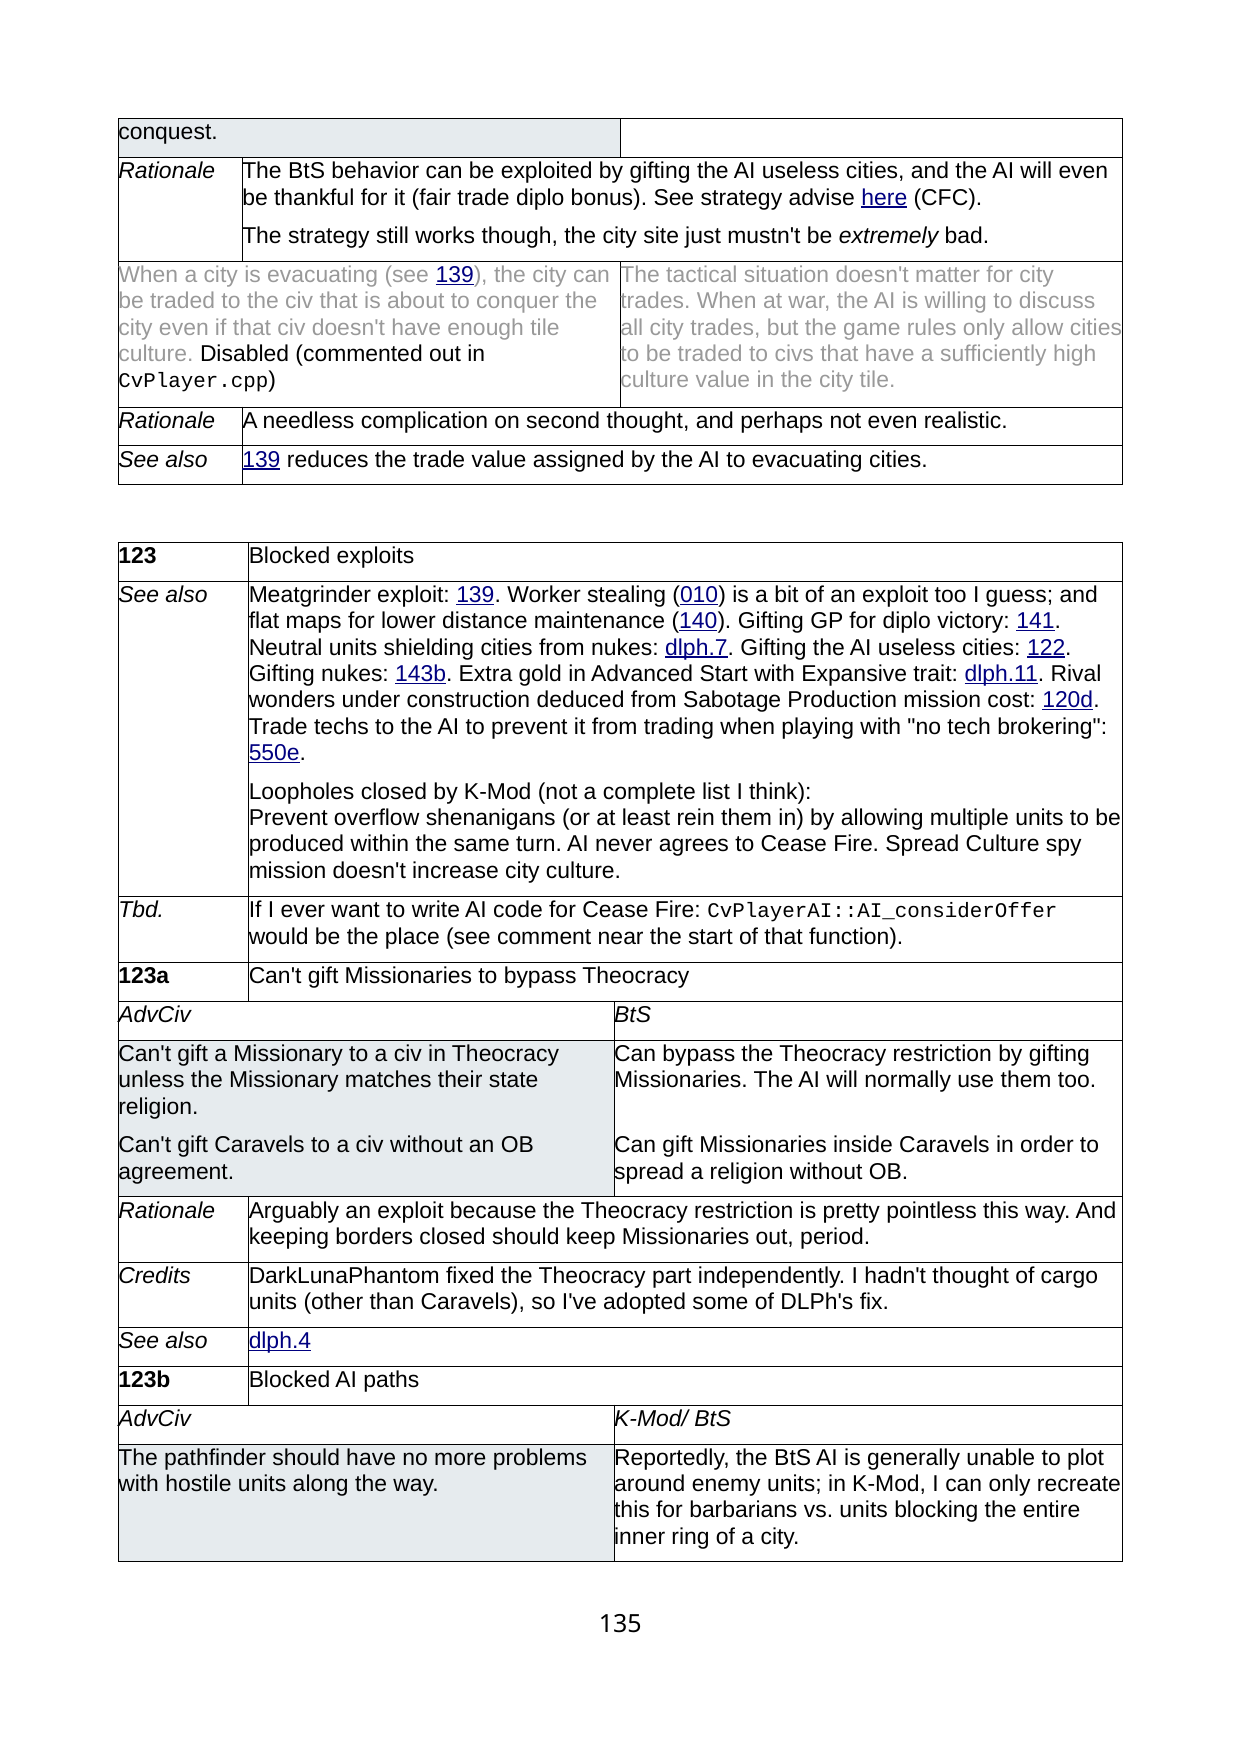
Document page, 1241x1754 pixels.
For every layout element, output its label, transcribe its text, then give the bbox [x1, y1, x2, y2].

table_cell 123a [119, 963, 248, 1001]
table_cell Rationale [119, 1197, 248, 1262]
table_cell Can bypass the Theocracy restriction by gifting Missionaries. The AI will normally use them too. Can gift Missionaries inside Caravels in order to spread a religion without OB. [615, 1041, 1122, 1196]
table_cell Rationale [119, 158, 242, 261]
table_cell conquest. [119, 119, 620, 157]
table_cell Arguably an exploit because the Theocracy restriction is pretty pointless this way. And keeping borders closed should keep Missionaries out, period. [249, 1197, 1122, 1262]
table_cell Credits [119, 1263, 248, 1327]
table_cell When a city is evacuating (see 139), the city can be traded to the civ that is about to conquer the city even if that civ doesn't have enough tile culture. Disabled (commented out in CvPlayer.cpp) [119, 262, 620, 407]
table_cell See also [119, 446, 242, 484]
table_cell Blocked AI paths [249, 1367, 1122, 1404]
table_cell Can't gift Missionaries to bypass Theocracy [249, 963, 1122, 1001]
table_cell 139 reduces the trade value assigned by the AI to evacuating cities. [243, 446, 1122, 484]
table_cell Tbd. [119, 897, 248, 962]
table_cell See also [119, 1328, 248, 1366]
table_cell The BtS behavior can be exploited by gifting the AI useless cities, and the AI will even be thankful for it (fair trade diplo bonus). See strategy advise here (CFC). The strategy still works though, the city site just mustn't be extremely bad. [243, 158, 1122, 261]
table_cell Reportedly, the BtS AI is generally unable to plot around enemy units; in K-Mod, I can only recreate this for barbarians vs. units blocking the entire inner ring of a city. [615, 1445, 1122, 1561]
table_cell The tactical situation doesn't matter for city trades. When at war, the AI is willing to discuss all city trades, but the game rules only allow cities to be traded to civs that have a sufficiently high culture value in the city tile. [621, 262, 1122, 407]
table_cell 123b [119, 1367, 248, 1404]
table_cell dlph.4 [249, 1328, 1122, 1366]
table_cell The pathfinder should have no more problems with hostile units along the way. [119, 1445, 614, 1561]
table_cell AdvCiv [119, 1406, 614, 1443]
table_header Blocked exploits [249, 543, 1122, 581]
table_cell DarkLunaPhantom fixed the Theocracy part independently. I hadn't thought of cargo units (other than Caravels), so I've adopted some of DLPh's fix. [249, 1263, 1122, 1327]
table_header 123 [119, 543, 248, 581]
table_cell BtS [615, 1002, 1122, 1040]
table_cell Can't gift a Missionary to a civ in Theocracy unless the Missionary matches their state religion. Can't gift Caravels to a civ without an OB agreement. [119, 1041, 614, 1196]
table_cell [621, 119, 1122, 157]
table_cell A needless complication on second thought, and perhaps not even realistic. [243, 408, 1122, 445]
table_cell AdvCiv [119, 1002, 614, 1040]
table_cell Meatgrinder exploit: 139. Worker stealing (010) is a bit of an exploit too I guess; and flat maps for lower distance maintenance (140). Gifting GP for diplo victory: 141. Neutral units shielding cities from nukes: dlph.7. Gifting the AI useless cities: 122. Gifting nukes: 143b. Extra gold in Advanced Start with Expansive trait: dlph.11. Rival wonders under construction deduced from Sabotage Production mission cost: 120d. Trade techs to the AI to prevent it from trading when playing with "no tech brokering": 550e. Loopholes closed by K-Mod (not a complete list I think): Prevent overflow shenanigans (or at least rein them in) by allowing multiple units to be produced within the same turn. AI never agrees to Cease Fire. Spread Culture spy mission doesn't increase city culture. [249, 582, 1122, 896]
table_cell K-Mod/ BtS [615, 1406, 1122, 1443]
table_cell See also [119, 582, 248, 896]
table_cell Rationale [119, 408, 242, 445]
table_cell If I ever want to write AI code for Cease Fire: CvPlayerAI::AI_considerOffer would be the place (see comment near the start of that function). [249, 897, 1122, 962]
